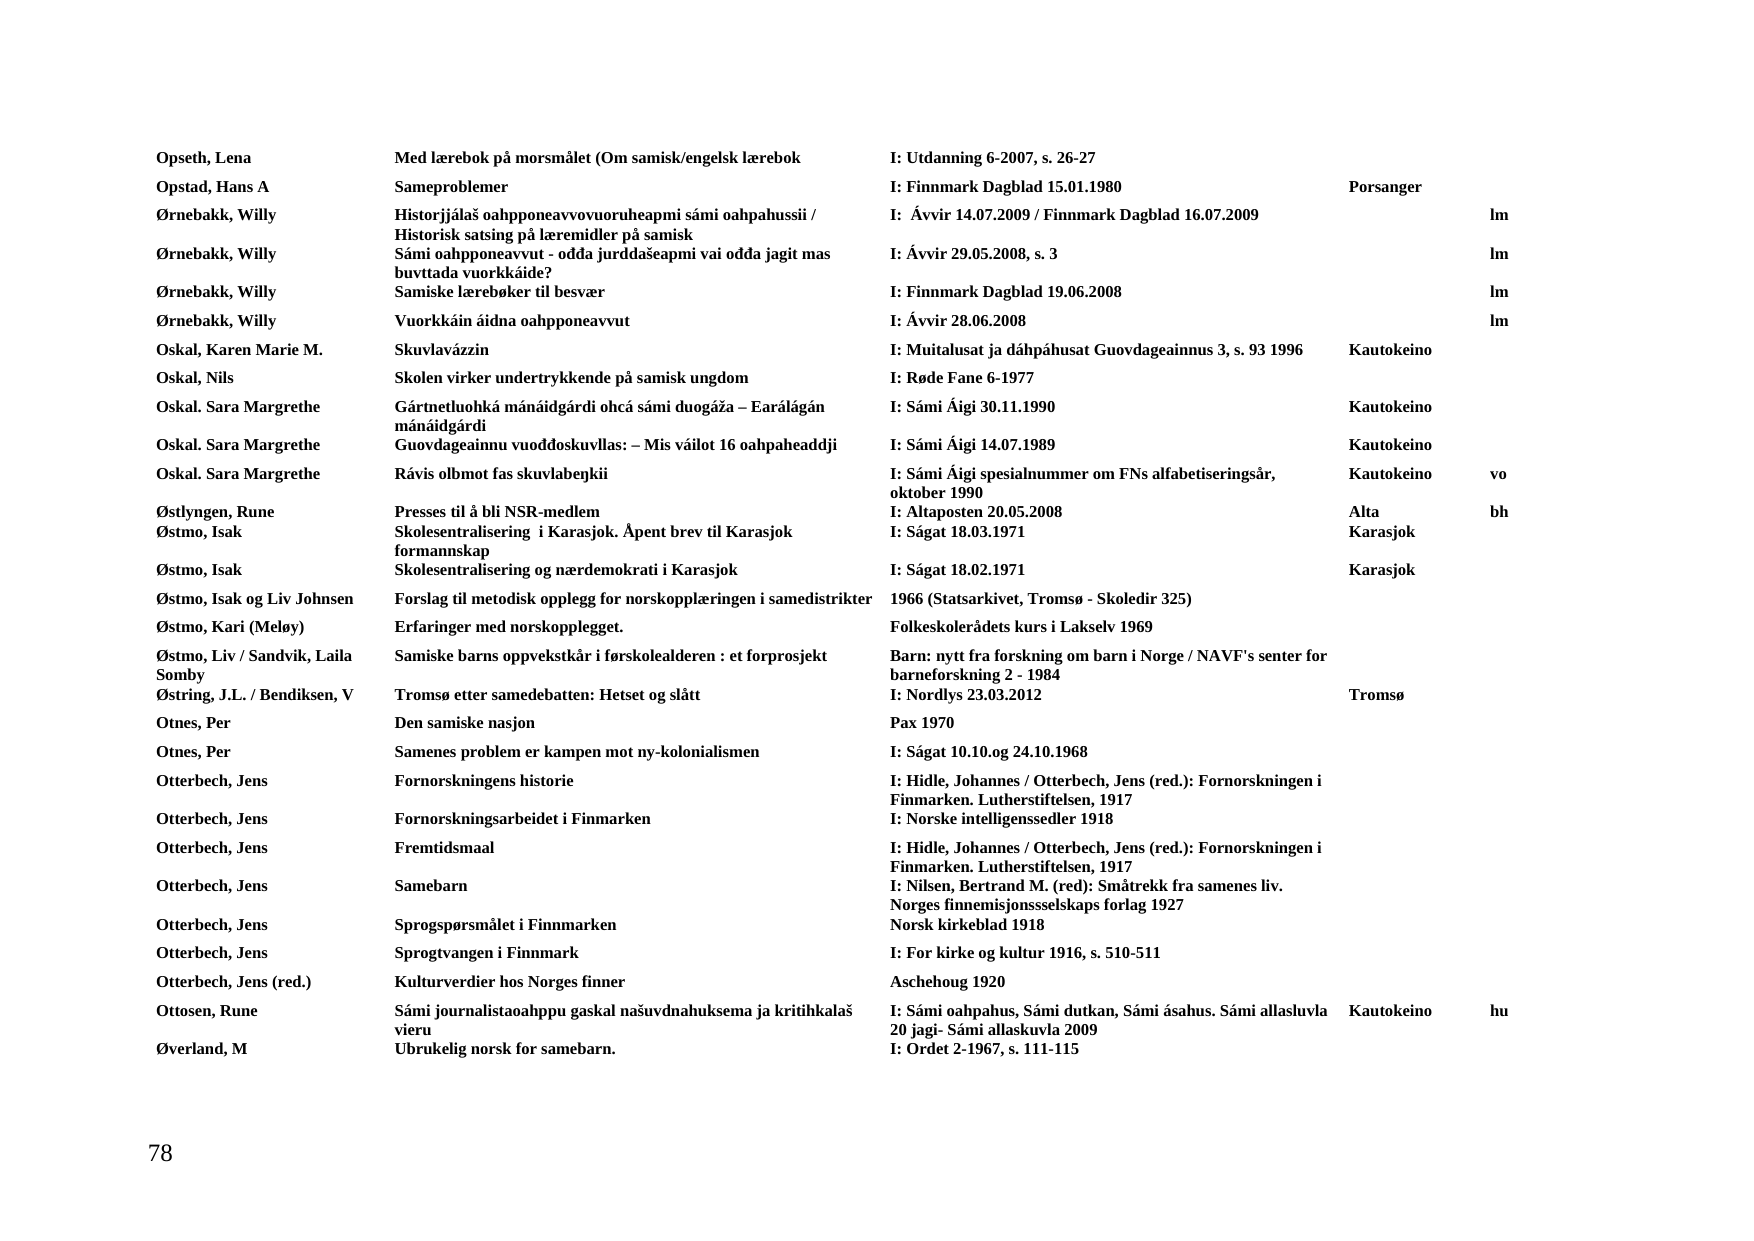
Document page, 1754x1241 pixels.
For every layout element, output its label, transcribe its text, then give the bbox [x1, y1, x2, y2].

table_cell [1341, 771, 1482, 809]
table_cell Fornorskningsarbeidet i Finmarken [387, 809, 883, 838]
table_cell Ubrukelig norsk for samebarn. [387, 1039, 883, 1068]
table_cell Oskal, Nils [149, 368, 387, 397]
table_cell I: Finnmark Dagblad 15.01.1980 [883, 176, 1341, 205]
table_cell Guovdageainnu vuođđoskuvllas: – Mis váilot 16 oahpaheaddji [387, 435, 883, 464]
table_cell [1483, 646, 1605, 684]
table_cell I: Norske intelligenssedler 1918 [883, 809, 1341, 838]
table_cell [1341, 876, 1482, 914]
table_cell [1483, 339, 1605, 368]
table_cell [1483, 560, 1605, 588]
table_cell I: Ávvir 14.07.2009 / Finnmark Dagblad 16.07.2009 [883, 205, 1341, 243]
table_cell [1341, 205, 1482, 243]
table_cell Opstad, Hans A [149, 176, 387, 205]
table_cell Folkeskolerådets kurs i Lakselv 1969 [883, 617, 1341, 646]
table_cell I: Ságat 10.10.og 24.10.1968 [883, 742, 1341, 771]
table_cell I: Nilsen, Bertrand M. (red): Småtrekk fra samenes liv. Norges finnemisjonssselskaps forlag 1927 [883, 876, 1341, 914]
table_cell Sámi oahpponeavvut - ođđa jurddašeapmi vai ođđa jagit mas buvttada vuorkkáide? [387, 244, 883, 282]
table_cell [1341, 943, 1482, 972]
table_cell Otnes, Per [149, 742, 387, 771]
table_cell Otterbech, Jens [149, 943, 387, 972]
table_cell [1483, 368, 1605, 397]
table_cell Otterbech, Jens [149, 771, 387, 809]
table_cell [1483, 713, 1605, 742]
table_cell I: Ávvir 28.06.2008 [883, 311, 1341, 339]
table_cell vo [1483, 464, 1605, 502]
table_cell [1483, 972, 1605, 1001]
table_cell [1341, 368, 1482, 397]
table_cell Skuvlavázzin [387, 339, 883, 368]
table_cell [1341, 809, 1482, 838]
table_cell Østmo, Isak og Liv Johnsen [149, 589, 387, 617]
table_cell Pax 1970 [883, 713, 1341, 742]
table_cell 1966 (Statsarkivet, Tromsø - Skoledir 325) [883, 589, 1341, 617]
table_cell Gártnetluohká mánáidgárdi ohcá sámi duogáža – Earálágán mánáidgárdi [387, 397, 883, 435]
table_cell I: Ságat 18.03.1971 [883, 521, 1341, 560]
table_cell Erfaringer med norskopplegget. [387, 617, 883, 646]
table_cell Østmo, Isak [149, 560, 387, 588]
table_cell Sprogtvangen i Finnmark [387, 943, 883, 972]
table_cell I: Sámi oahpahus, Sámi dutkan, Sámi ásahus. Sámi allasluvla 20 jagi- Sámi allaskuvla 2009 [883, 1001, 1341, 1039]
table_cell [1483, 397, 1605, 435]
table_cell Opseth, Lena [149, 148, 387, 176]
table_cell I: For kirke og kultur 1916, s. 510-511 [883, 943, 1341, 972]
table_cell Historjjálaš oahpponeavvovuoruheapmi sámi oahpahussii / Historisk satsing på læremidler på samisk [387, 205, 883, 243]
table_cell Med lærebok på morsmålet (Om samisk/engelsk lærebok [387, 148, 883, 176]
table_cell Østlyngen, Rune [149, 502, 387, 521]
table_cell [1483, 521, 1605, 560]
table_cell Ørnebakk, Willy [149, 311, 387, 339]
table_cell Oskal. Sara Margrethe [149, 464, 387, 502]
table_cell I: Finnmark Dagblad 19.06.2008 [883, 282, 1341, 311]
table_cell Kulturverdier hos Norges finner [387, 972, 883, 1001]
table_cell Barn: nytt fra forskning om barn i Norge / NAVF's senter for barneforskning 2 - 1984 [883, 646, 1341, 684]
table_cell Fornorskningens historie [387, 771, 883, 809]
table_cell [1341, 282, 1482, 311]
table_cell [1483, 684, 1605, 713]
table_cell [1341, 972, 1482, 1001]
table_cell I: Sámi Áigi spesialnummer om FNs alfabetiseringsår, oktober 1990 [883, 464, 1341, 502]
table_cell [1341, 713, 1482, 742]
table_cell [1483, 943, 1605, 972]
table_cell I: Utdanning 6-2007, s. 26-27 [883, 148, 1341, 176]
table_cell bh [1483, 502, 1605, 521]
table_cell Samenes problem er kampen mot ny-kolonialismen [387, 742, 883, 771]
table_cell Østmo, Isak [149, 521, 387, 560]
table_cell Ottosen, Rune [149, 1001, 387, 1039]
table_cell Østmo, Liv / Sandvik, Laila Somby [149, 646, 387, 684]
table_cell Sprogspørsmålet i Finnmarken [387, 914, 883, 943]
table_cell [1483, 809, 1605, 838]
table_cell [1341, 589, 1482, 617]
table_cell I: Hidle, Johannes / Otterbech, Jens (red.): Fornorskningen i Finmarken. Lutherstiftelsen, 1917 [883, 771, 1341, 809]
table_cell I: Altaposten 20.05.2008 [883, 502, 1341, 521]
table_cell Østring, J.L. / Bendiksen, V [149, 684, 387, 713]
table_cell Oskal. Sara Margrethe [149, 397, 387, 435]
table_cell [1341, 617, 1482, 646]
table_cell [1341, 148, 1482, 176]
table_cell Kautokeino [1341, 435, 1482, 464]
table_cell I: Ordet 2-1967, s. 111-115 [883, 1039, 1341, 1068]
table_cell Presses til å bli NSR-medlem [387, 502, 883, 521]
table_cell [1483, 617, 1605, 646]
table_cell Oskal. Sara Margrethe [149, 435, 387, 464]
table_cell hu [1483, 1001, 1605, 1039]
table_cell Kautokeino [1341, 339, 1482, 368]
table_cell Otterbech, Jens [149, 838, 387, 876]
table_cell Sámi journalistaoahppu gaskal našuvdnahuksema ja kritihkalaš vieru [387, 1001, 883, 1039]
table_cell I: Røde Fane 6-1977 [883, 368, 1341, 397]
table_cell I: Sámi Áigi 14.07.1989 [883, 435, 1341, 464]
table_cell [1341, 838, 1482, 876]
table_cell Alta [1341, 502, 1482, 521]
table_cell [1483, 914, 1605, 943]
table_cell Samiske lærebøker til besvær [387, 282, 883, 311]
table_cell [1483, 176, 1605, 205]
table_cell Skolesentralisering i Karasjok. Åpent brev til Karasjok formannskap [387, 521, 883, 560]
table_cell [1483, 742, 1605, 771]
table_cell lm [1483, 205, 1605, 243]
table_cell Kautokeino [1341, 397, 1482, 435]
table_cell [1341, 244, 1482, 282]
table_cell Vuorkkáin áidna oahpponeavvut [387, 311, 883, 339]
table_cell lm [1483, 244, 1605, 282]
table_cell Ørnebakk, Willy [149, 282, 387, 311]
table_cell I: Muitalusat ja dáhpáhusat Guovdageainnus 3, s. 93 1996 [883, 339, 1341, 368]
table_cell lm [1483, 311, 1605, 339]
table_cell Øverland, M [149, 1039, 387, 1068]
table_cell lm [1483, 282, 1605, 311]
table_cell Otterbech, Jens [149, 914, 387, 943]
table_cell I: Ságat 18.02.1971 [883, 560, 1341, 588]
table_cell Skolesentralisering og nærdemokrati i Karasjok [387, 560, 883, 588]
table_cell I: Nordlys 23.03.2012 [883, 684, 1341, 713]
table_cell Ørnebakk, Willy [149, 205, 387, 243]
table_cell Ørnebakk, Willy [149, 244, 387, 282]
table_cell Forslag til metodisk opplegg for norskopplæringen i samedistrikter [387, 589, 883, 617]
table_cell [1341, 311, 1482, 339]
table_cell [1341, 914, 1482, 943]
table_cell [1483, 838, 1605, 876]
table_cell Otterbech, Jens (red.) [149, 972, 387, 1001]
table_cell Otterbech, Jens [149, 876, 387, 914]
table_cell Norsk kirkeblad 1918 [883, 914, 1341, 943]
table_cell Porsanger [1341, 176, 1482, 205]
table_cell Den samiske nasjon [387, 713, 883, 742]
table_cell Østmo, Kari (Meløy) [149, 617, 387, 646]
table_cell I: Sámi Áigi 30.11.1990 [883, 397, 1341, 435]
table_cell [1341, 742, 1482, 771]
table_cell [1341, 1039, 1482, 1068]
table_cell Skolen virker undertrykkende på samisk ungdom [387, 368, 883, 397]
table_cell I: Ávvir 29.05.2008, s. 3 [883, 244, 1341, 282]
table_cell [1483, 435, 1605, 464]
table_cell Samiske barns oppvekstkår i førskolealderen : et forprosjekt [387, 646, 883, 684]
table_cell [1341, 646, 1482, 684]
table_cell Otnes, Per [149, 713, 387, 742]
table_cell Oskal, Karen Marie M. [149, 339, 387, 368]
table_cell I: Hidle, Johannes / Otterbech, Jens (red.): Fornorskningen i Finmarken. Lutherstiftelsen, 1917 [883, 838, 1341, 876]
table_cell Tromsø etter samedebatten: Hetset og slått [387, 684, 883, 713]
table_cell Kautokeino [1341, 1001, 1482, 1039]
table_cell Rávis olbmot fas skuvlabeŋkii [387, 464, 883, 502]
table_cell Karasjok [1341, 521, 1482, 560]
table_cell Aschehoug 1920 [883, 972, 1341, 1001]
table_cell Fremtidsmaal [387, 838, 883, 876]
table_cell [1483, 148, 1605, 176]
table_cell Kautokeino [1341, 464, 1482, 502]
table_cell Otterbech, Jens [149, 809, 387, 838]
table_cell Sameproblemer [387, 176, 883, 205]
table_cell Samebarn [387, 876, 883, 914]
table_cell Karasjok [1341, 560, 1482, 588]
table_cell [1483, 771, 1605, 809]
table_cell Tromsø [1341, 684, 1482, 713]
table_cell [1483, 589, 1605, 617]
table_cell [1483, 876, 1605, 914]
table_cell [1483, 1039, 1605, 1068]
